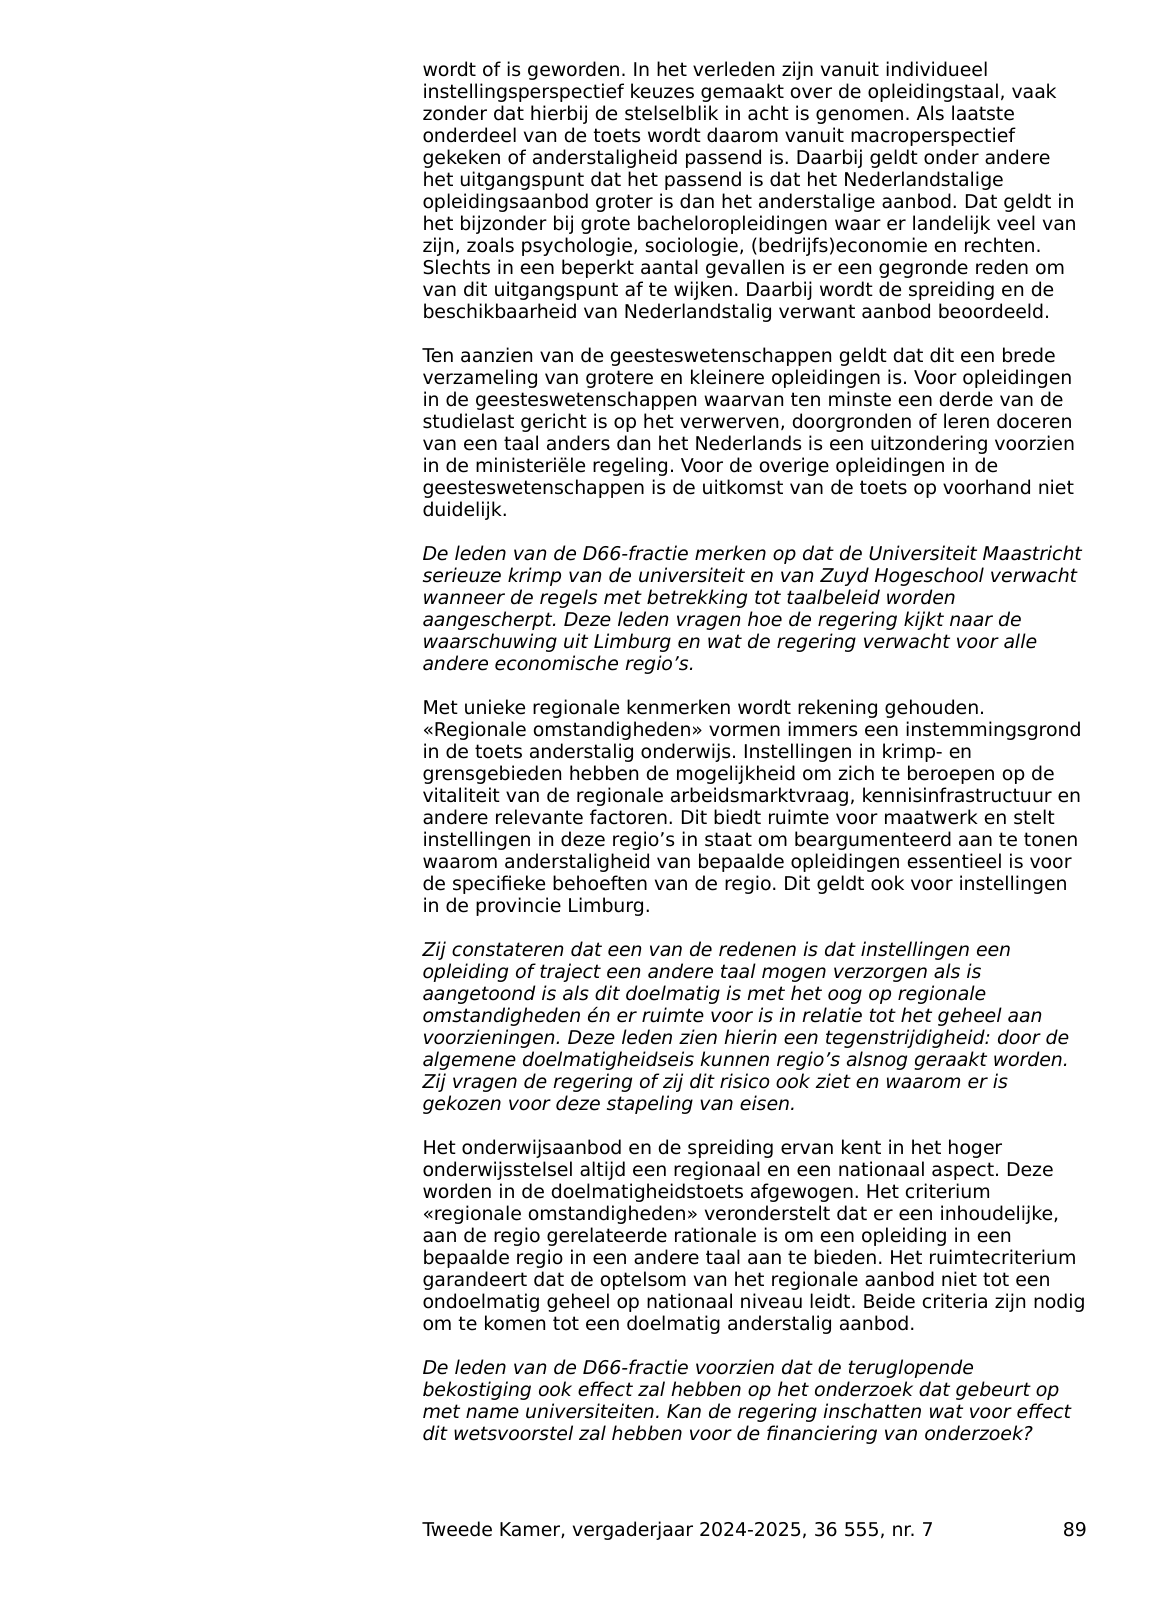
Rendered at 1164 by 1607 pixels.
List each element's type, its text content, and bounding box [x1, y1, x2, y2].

text Met unieke regionale kenmerken wordt rekening gehouden. «Regionale omstandigheden» vormen immers een instemmingsgrond in de toets anderstalig onderwijs. Instellingen in krimp- en grensgebieden hebben de mogelijkheid om zich te beroepen op de vitaliteit van de regionale arbeidsmarktvraag, kennisinfrastructuur en andere relevante factoren. Dit biedt ruimte voor maatwerk en stelt instellingen in deze regio’s in staat om beargumenteerd aan te tonen waarom anderstaligheid van bepaalde opleidingen essentieel is voor de specifieke behoeften van de regio. Dit geldt ook voor instellingen in de provincie Limburg. [422, 697, 1087, 917]
text De leden van de D66-fractie merken op dat de Universiteit Maastricht serieuze krimp van de universiteit en van Zuyd Hogeschool verwacht wanneer de regels met betrekking tot taalbeleid worden aangescherpt. Deze leden vragen hoe de regering kijkt naar de waarschuwing uit Limburg en wat de regering verwacht voor alle andere economische regio’s. [422, 543, 1087, 675]
text Ten aanzien van de geesteswetenschappen geldt dat dit een brede verzameling van grotere en kleinere opleidingen is. Voor opleidingen in de geesteswetenschappen waarvan ten minste een derde van de studielast gericht is op het verwerven, doorgronden of leren doceren van een taal anders dan het Nederlands is een uitzondering voorzien in de ministeriële regeling. Voor de overige opleidingen in de geesteswetenschappen is de uitkomst van de toets op voorhand niet duidelijk. [422, 345, 1087, 521]
text Het onderwijsaanbod en de spreiding ervan kent in het hoger onderwijsstelsel altijd een regionaal en een nationaal aspect. Deze worden in de doelmatigheidstoets afgewogen. Het criterium «regionale omstandigheden» veronderstelt dat er een inhoudelijke, aan de regio gerelateerde rationale is om een opleiding in een bepaalde regio in een andere taal aan te bieden. Het ruimtecriterium garandeert dat de optelsom van het regionale aanbod niet tot een ondoelmatig geheel op nationaal niveau leidt. Beide criteria zijn nodig om te komen tot een doelmatig anderstalig aanbod. [422, 1137, 1087, 1335]
text wordt of is geworden. In het verleden zijn vanuit individueel instellingsperspectief keuzes gemaakt over de opleidingstaal, vaak zonder dat hierbij de stelselblik in acht is genomen. Als laatste onderdeel van de toets wordt daarom vanuit macroperspectief gekeken of anderstaligheid passend is. Daarbij geldt onder andere het uitgangspunt dat het passend is dat het Nederlandstalige opleidingsaanbod groter is dan het anderstalige aanbod. Dat geldt in het bijzonder bij grote bacheloropleidingen waar er landelijk veel van zijn, zoals psychologie, sociologie, (bedrijfs)economie en rechten. Slechts in een beperkt aantal gevallen is er een gegronde reden om van dit uitgangspunt af te wijken. Daarbij wordt de spreiding en de beschikbaarheid van Nederlandstalig verwant aanbod beoordeeld. [422, 59, 1087, 323]
text Zij constateren dat een van de redenen is dat instellingen een opleiding of traject een andere taal mogen verzorgen als is aangetoond is als dit doelmatig is met het oog op regionale omstandigheden én er ruimte voor is in relatie tot het geheel aan voorzieningen. Deze leden zien hierin een tegenstrijdigheid: door de algemene doelmatigheidseis kunnen regio’s alsnog geraakt worden. Zij vragen de regering of zij dit risico ook ziet en waarom er is gekozen voor deze stapeling van eisen. [422, 939, 1087, 1115]
text De leden van de D66-fractie voorzien dat de teruglopende bekostiging ook effect zal hebben op het onderzoek dat gebeurt op met name universiteiten. Kan de regering inschatten wat voor effect dit wetsvoorstel zal hebben voor de financiering van onderzoek? [422, 1357, 1087, 1445]
